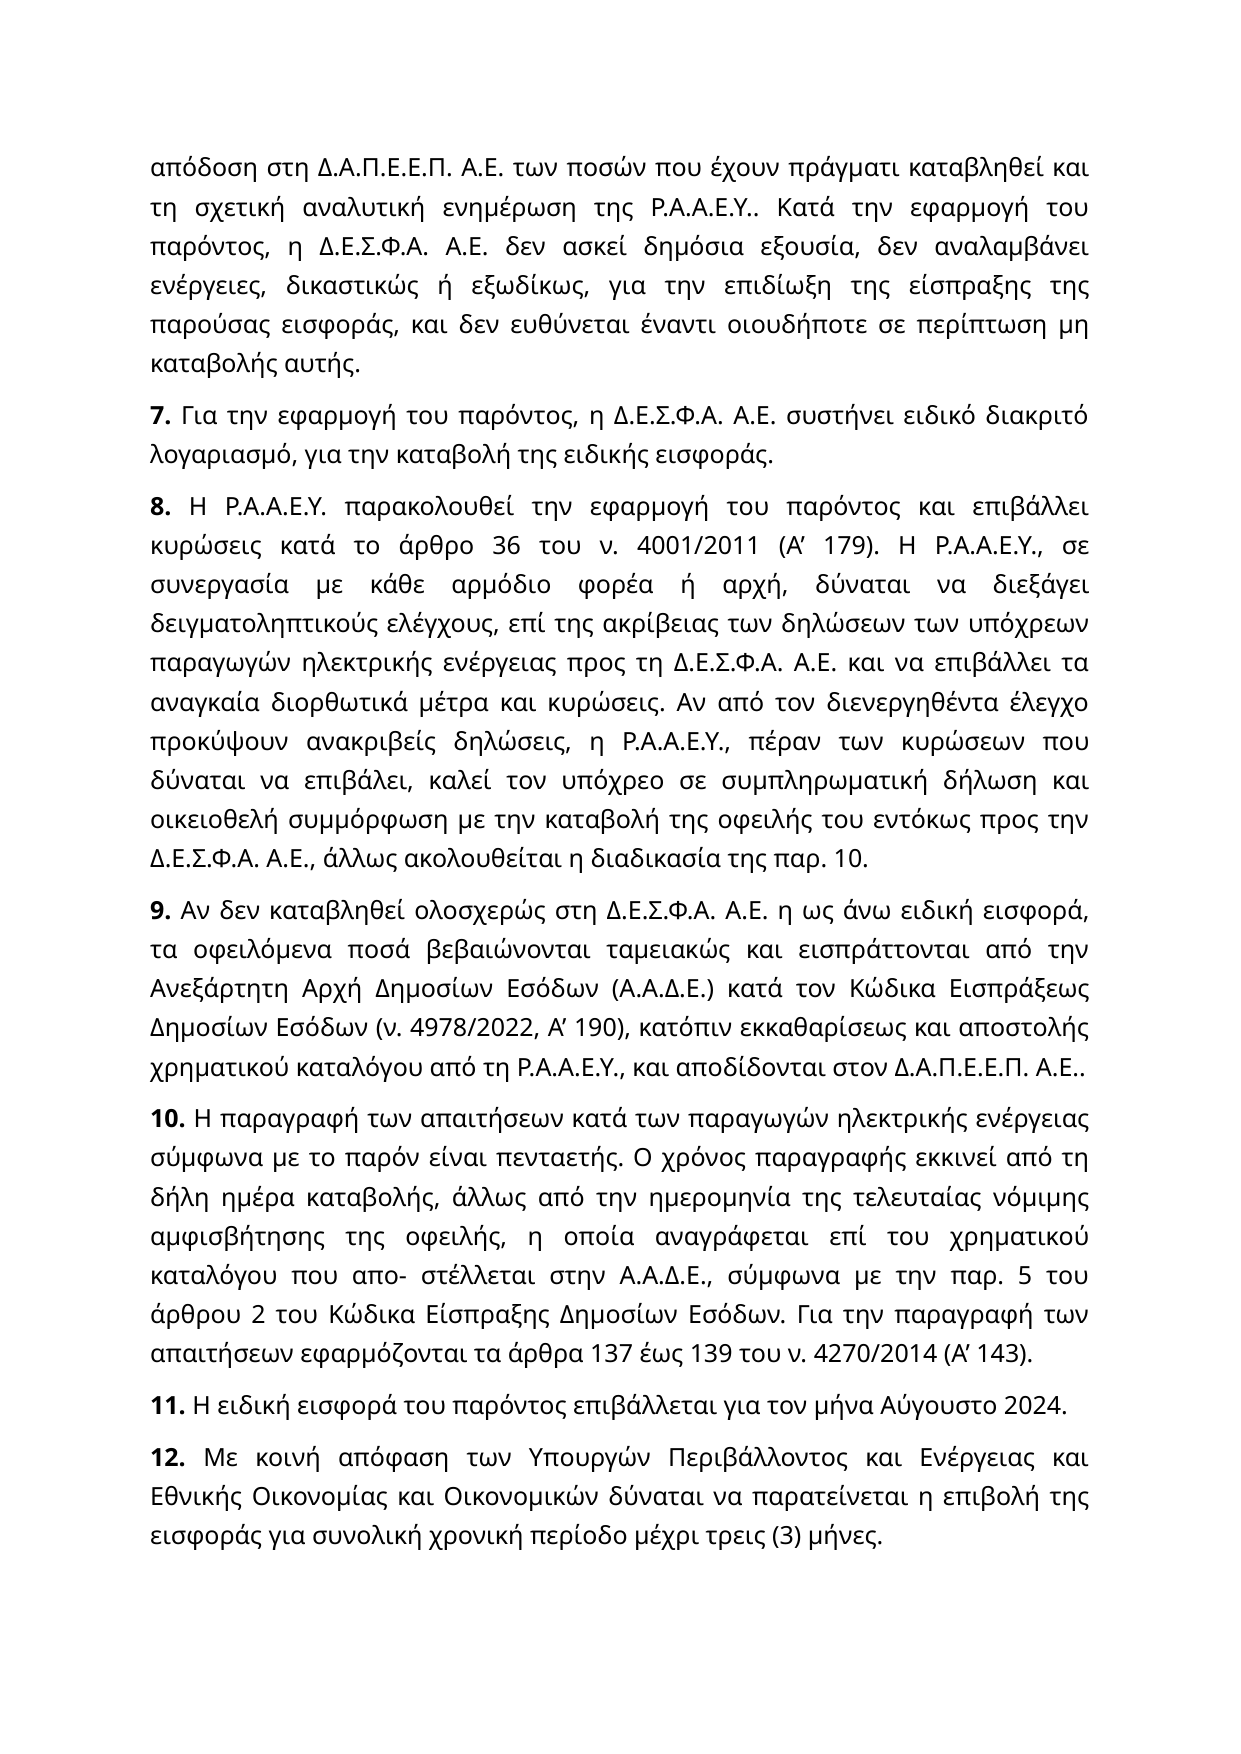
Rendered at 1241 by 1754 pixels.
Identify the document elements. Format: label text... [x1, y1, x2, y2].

text 7. Για την εφαρμογή του παρόντος, η Δ.Ε.Σ.Φ.Α. Α.Ε. συστήνει ειδικό διακριτό λογαριασμό, για την καταβολή της ειδικής εισφοράς. [150, 397, 1090, 471]
text 9. Αν δεν καταβληθεί ολοσχερώς στη Δ.Ε.Σ.Φ.Α. Α.Ε. η ως άνω ειδική εισφορά, τα οφειλόμενα ποσά βεβαιώνονται ταμειακώς και εισπράττονται από την Ανεξάρτητη Αρχή Δημοσίων Εσόδων (Α.Α.Δ.Ε.) κατά τον Κώδικα Εισπράξεως Δημοσίων Εσόδων (ν. 4978/2022, Α’ 190), κατόπιν εκκαθαρίσεως και αποστολής χρηματικού καταλόγου από τη Ρ.Α.Α.Ε.Υ., και αποδίδονται στον Δ.Α.Π.Ε.Ε.Π. Α.Ε.. [150, 892, 1090, 1083]
text 11. Η ειδική εισφορά του παρόντος επιβάλλεται για τον μήνα Αύγουστο 2024. [150, 1387, 1090, 1422]
text 12. Με κοινή απόφαση των Υπουργών Περιβάλλοντος και Ενέργειας και Εθνικής Οικονομίας και Οικονομικών δύναται να παρατείνεται η επιβολή της εισφοράς για συνολική χρονική περίοδο μέχρι τρεις (3) μήνες. [150, 1439, 1090, 1552]
text απόδοση στη Δ.Α.Π.Ε.Ε.Π. Α.Ε. των ποσών που έχουν πράγματι καταβληθεί και τη σχετική αναλυτική ενημέρωση της Ρ.Α.Α.Ε.Υ.. Κατά την εφαρμογή του παρόντος, η Δ.Ε.Σ.Φ.Α. Α.Ε. δεν ασκεί δημόσια εξουσία, δεν αναλαμβάνει ενέργειες, δικαστικώς ή εξωδίκως, για την επιδίωξη της είσπραξης της παρούσας εισφοράς, και δεν ευθύνεται έναντι οιουδήποτε σε περίπτωση μη καταβολής αυτής. [150, 150, 1090, 380]
text 8. Η Ρ.Α.Α.Ε.Υ. παρακολουθεί την εφαρμογή του παρόντος και επιβάλλει κυρώσεις κατά το άρθρο 36 του ν. 4001/2011 (Α’ 179). Η Ρ.Α.Α.Ε.Υ., σε συνεργασία με κάθε αρμόδιο φορέα ή αρχή, δύναται να διεξάγει δειγματοληπτικούς ελέγχους, επί της ακρίβειας των δηλώσεων των υπόχρεων παραγωγών ηλεκτρικής ενέργειας προς τη Δ.Ε.Σ.Φ.Α. Α.Ε. και να επιβάλλει τα αναγκαία διορθωτικά μέτρα και κυρώσεις. Αν από τον διενεργηθέντα έλεγχο προκύψουν ανακριβείς δηλώσεις, η Ρ.Α.Α.Ε.Υ., πέραν των κυρώσεων που δύναται να επιβάλει, καλεί τον υπόχρεο σε συμπληρωματική δήλωση και οικειοθελή συμμόρφωση με την καταβολή της οφειλής του εντόκως προς την Δ.Ε.Σ.Φ.Α. Α.Ε., άλλως ακολουθείται η διαδικασία της παρ. 10. [150, 488, 1090, 875]
text 10. Η παραγραφή των απαιτήσεων κατά των παραγωγών ηλεκτρικής ενέργειας σύμφωνα με το παρόν είναι πενταετής. Ο χρόνος παραγραφής εκκινεί από τη δήλη ημέρα καταβολής, άλλως από την ημερομηνία της τελευταίας νόμιμης αμφισβήτησης της οφειλής, η οποία αναγράφεται επί του χρηματικού καταλόγου που απο- στέλλεται στην Α.Α.Δ.Ε., σύμφωνα με την παρ. 5 του άρθρου 2 του Κώδικα Είσπραξης Δημοσίων Εσόδων. Για την παραγραφή των απαιτήσεων εφαρμόζονται τα άρθρα 137 έως 139 του ν. 4270/2014 (Α’ 143). [150, 1101, 1090, 1370]
